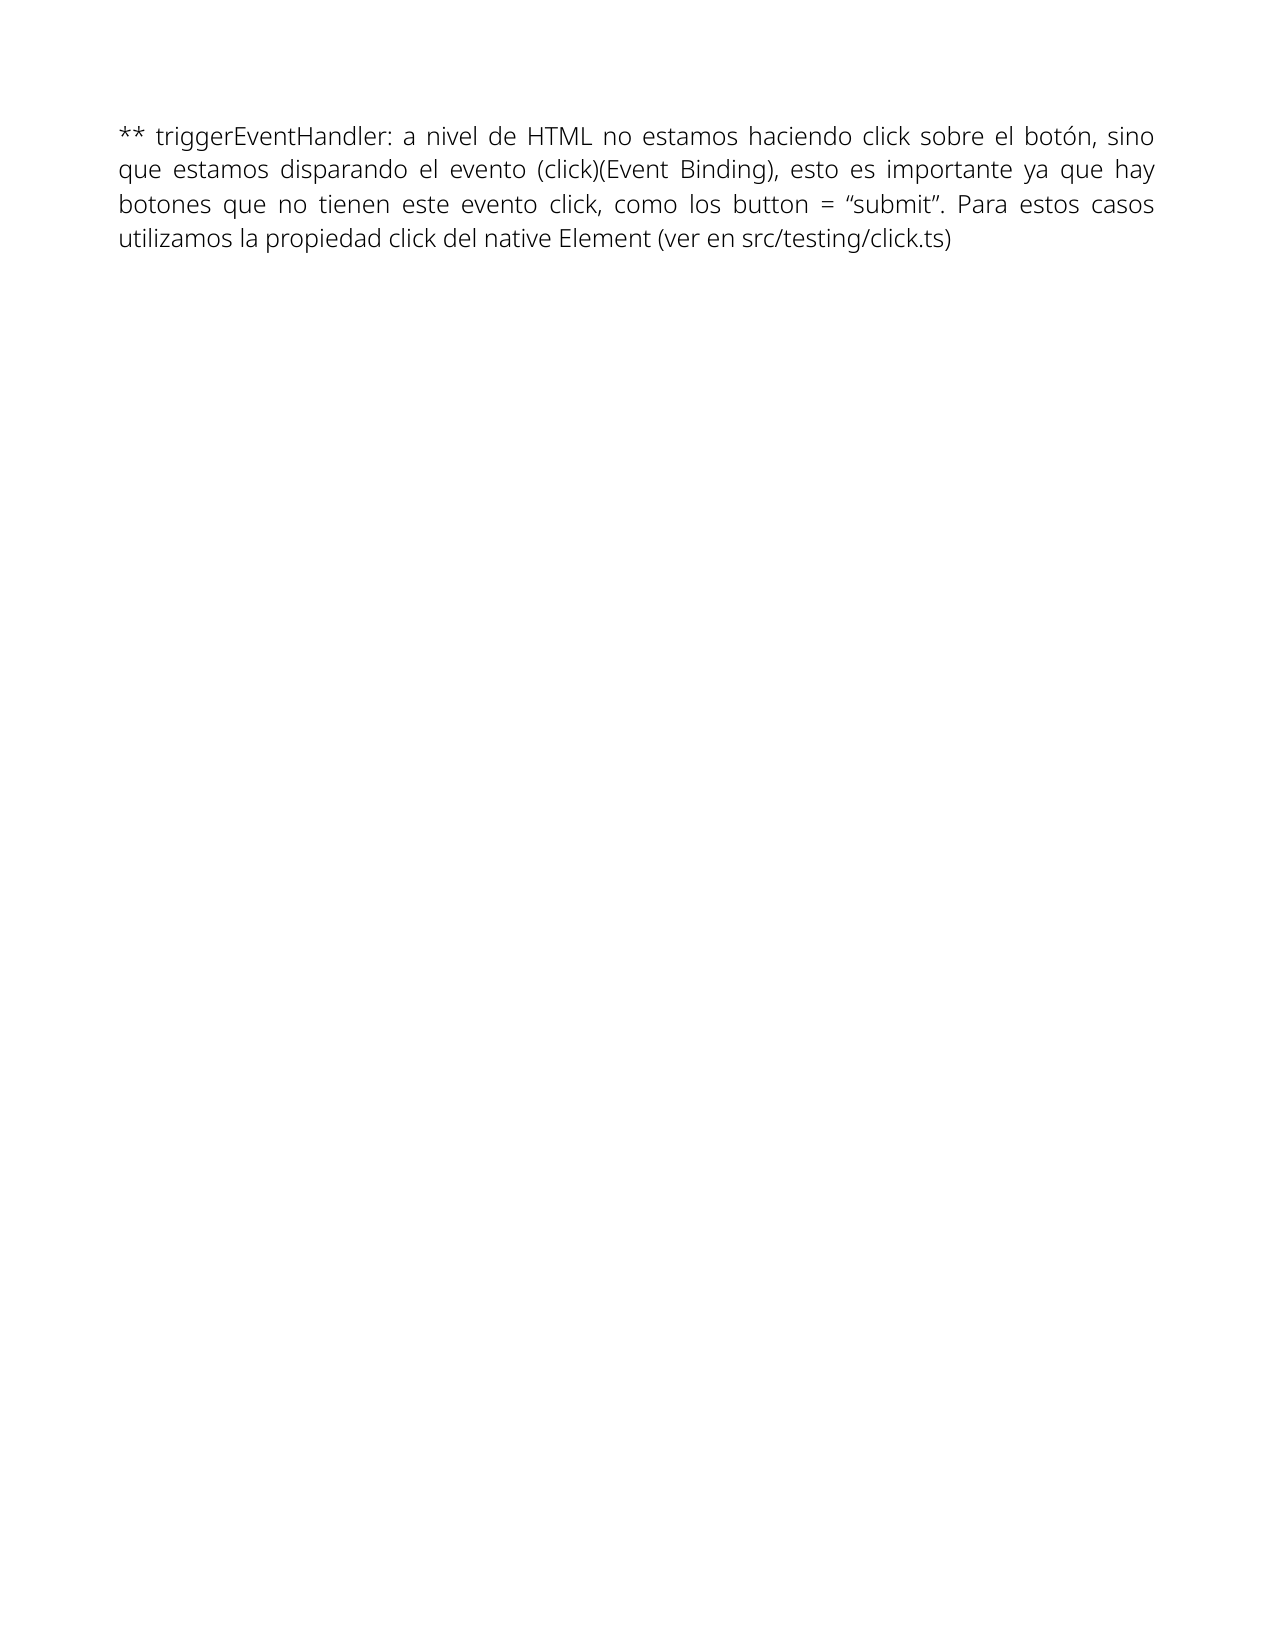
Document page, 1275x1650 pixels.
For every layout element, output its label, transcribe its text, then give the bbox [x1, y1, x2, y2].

text ** triggerEventHandler: a nivel de HTML no estamos haciendo click sobre el botón, sino que estamos disparando el evento (click)(Event Binding), esto es importante ya que hay botones que no tienen este evento click, como los button = “submit”. Para estos casos utilizamos la propiedad click del native Element (ver en src/testing/click.ts) [118, 118, 1157, 254]
